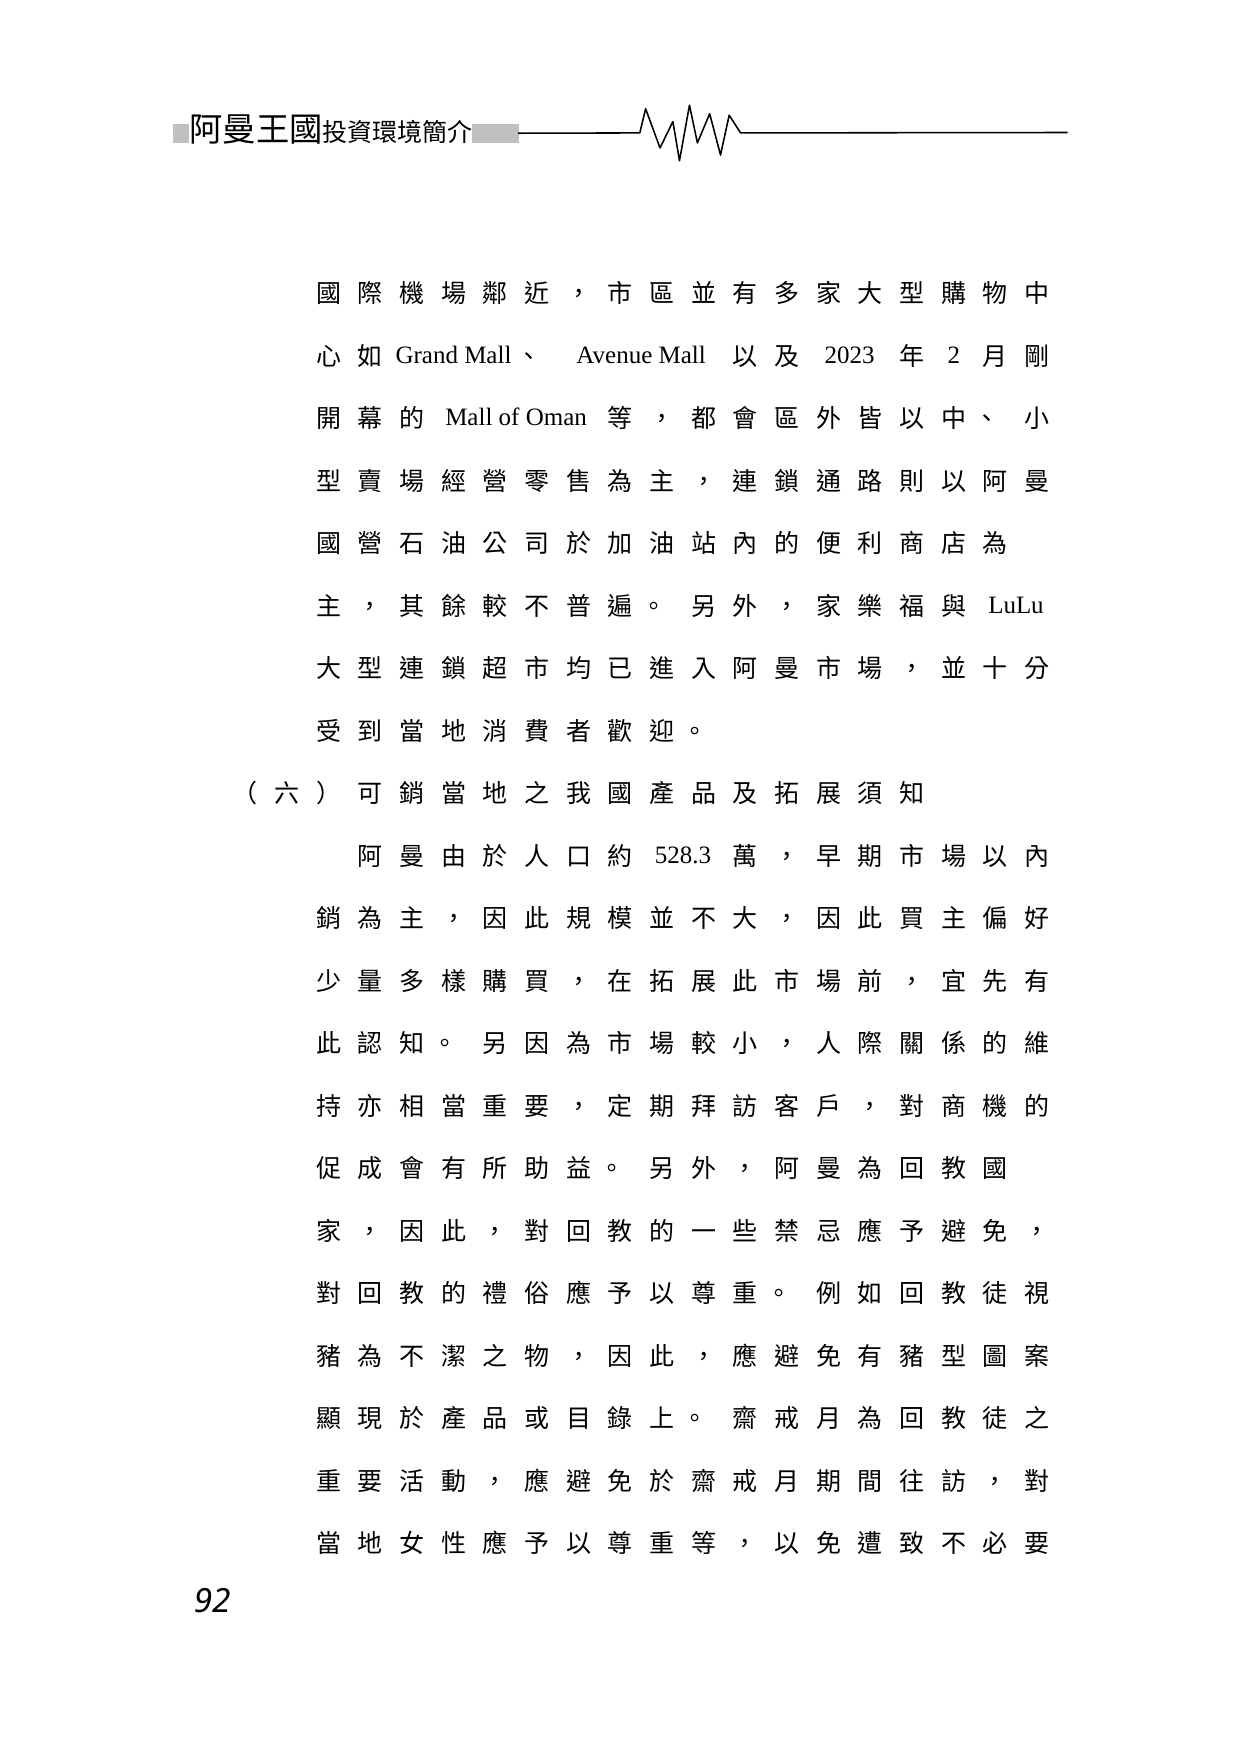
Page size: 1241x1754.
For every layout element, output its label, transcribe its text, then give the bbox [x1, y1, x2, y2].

text 阿曼由於人口約528.3萬，早期市場以內銷為主，因此規模並不大，因此買主偏好少量多樣購買，在拓展此市場前，宜先有此認知。另因為市場較小，人際關係的維持亦相當重要，定期拜訪客戶，對商機的促成會有所助益。另外，阿曼為回教國家，因此，對回教的一些禁忌應予避免，對回教的禮俗應予以尊重。例如回教徒視豬為不潔之物，因此，應避免有豬型圖案顯現於產品或目錄上。齋戒月為回教徒之重要活動，應避免於齋戒月期間往訪，對當地女性應予以尊重等，以免遭致不必要 [281, 813, 1058, 1563]
text （六）可銷當地之我國產品及拓展須知 [207, 750, 1058, 813]
text 國際機場鄰近，市區並有多家大型購物中心如Grand Mall、Avenue Mall以及2023年2月剛開幕的Mall of Oman等，都會區外皆以中、小型賣場經營零售為主，連鎖通路則以阿曼國營石油公司於加油站內的便利商店為主，其餘較不普遍。另外，家樂福與LuLu大型連鎖超市均已進入阿曼市場，並十分受到當地消費者歡迎。 [281, 250, 1058, 750]
